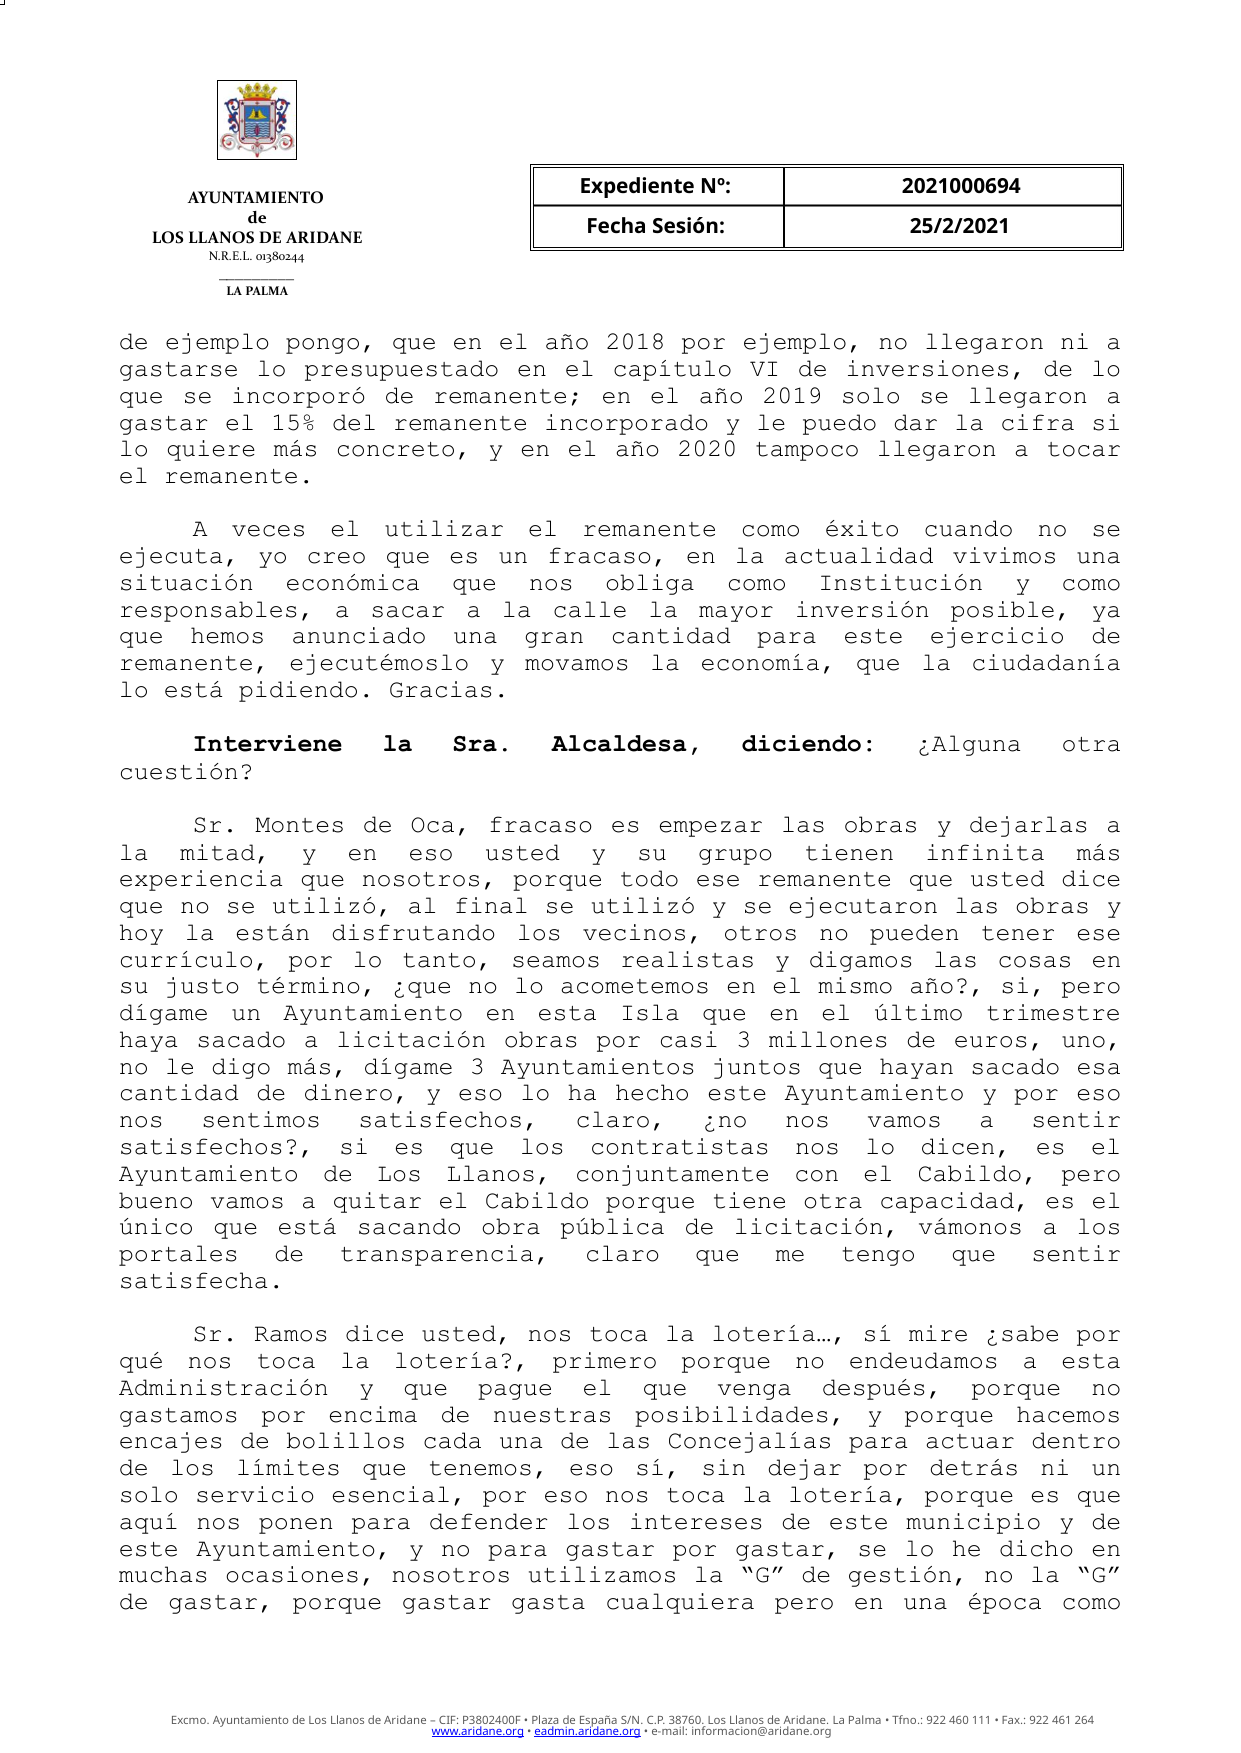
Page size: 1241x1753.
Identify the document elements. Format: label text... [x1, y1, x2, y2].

text gastarse lo presupuestado en el capítulo VI de inversiones, de lo [119, 355, 1146, 382]
text dígame un Ayuntamiento en esta Isla que en el último trimestre [119, 999, 1146, 1026]
text 2021000694 [902, 173, 1059, 198]
text _ [317, 266, 327, 282]
text ejecuta, yo creo que es un fracaso, en la actualidad vivimos una [119, 542, 1146, 569]
text lo está pidiendo. Gracias. [119, 676, 1146, 703]
text responsables, a sacar a la calle la mayor inversión posible, ya [119, 596, 1146, 622]
text el remanente. [119, 462, 1146, 489]
text que no se utilizó, al final se utilizó y se ejecutaron las obras y [119, 892, 1146, 919]
text su justo término, ¿que no lo acometemos en el mismo año?, si, pero [119, 972, 1146, 999]
text Expediente Nº: [579, 173, 761, 198]
text Interviene la Sra. Alcaldesa, diciendo: ¿Alguna otra [192, 729, 1146, 757]
picture [218, 81, 296, 159]
text la mitad, y en eso usted y su grupo tienen infinita más [119, 838, 1146, 865]
text gastar el 15% del remanente incorporado y le puedo dar la cifra si [119, 408, 1146, 435]
text AYUNTAMIENTO [188, 190, 387, 207]
text 25/2/2021 [909, 214, 1059, 239]
text satisfechos?, si es que los contratistas nos lo dicen, es el [119, 1133, 1146, 1160]
text que se incorporó de remanente; en el año 2019 solo se llegaron a [119, 382, 1146, 408]
text situación económica que nos obliga como Institución y como [119, 569, 1146, 596]
text www.aridane.org • eadmin.aridane.org • e-mail: informacion@aridane.org [431, 1724, 834, 1738]
text Fecha Sesión: [586, 214, 761, 239]
text Administración y que pague el que venga después, porque no [119, 1374, 1146, 1401]
text solo servicio esencial, por eso nos toca la lotería, porque es que [119, 1481, 1146, 1508]
text Ayuntamiento de Los Llanos, conjuntamente con el Cabildo, pero [119, 1160, 1146, 1187]
text que hemos anunciado una gran cantidad para este ejercicio de [119, 622, 1146, 649]
text qué nos toca la lotería?, primero porque no endeudamos a esta [119, 1347, 1146, 1374]
text de [247, 210, 387, 227]
text de ejemplo pongo, que en el año 2018 por ejemplo, no llegaron ni a [119, 327, 1146, 355]
text cuestión? [119, 757, 1146, 785]
picture [531, 165, 1123, 250]
text de los límites que tenemos, eso sí, sin dejar por detrás ni un [119, 1454, 1146, 1481]
text _ [219, 266, 226, 279]
text remanente, ejecutémoslo y movamos la economía, que la ciudadanía [119, 649, 1146, 676]
text A veces el utilizar el remanente como éxito cuando no se [192, 514, 1146, 542]
text portales de transparencia, claro que me tengo que sentir [119, 1240, 1146, 1267]
text haya sacado a licitación obras por casi 3 millones de euros, uno, [119, 1026, 1146, 1053]
text hoy la están disfrutando los vecinos, otros no pueden tener ese [119, 919, 1146, 946]
text no le digo más, dígame 3 Ayuntamientos juntos que hayan sacado esa [119, 1053, 1146, 1079]
text ________ [226, 266, 317, 282]
text gastamos por encima de nuestras posibilidades, y porque hacemos [119, 1401, 1146, 1427]
text N.R.E.L. 01380244 [208, 250, 327, 262]
text nos sentimos satisfechos, claro, ¿no nos vamos a sentir [119, 1106, 1146, 1133]
text este Ayuntamiento, y no para gastar por gastar, se lo he dicho en [119, 1535, 1146, 1561]
text lo quiere más concreto, y en el año 2020 tampoco llegaron a tocar [119, 435, 1146, 462]
text LOS LLANOS DE ARIDANE [152, 230, 387, 247]
text satisfecha. [119, 1267, 1146, 1294]
text aquí nos ponen para defender los intereses de este municipio y de [119, 1508, 1146, 1535]
text bueno vamos a quitar el Cabildo porque tiene otra capacidad, es el [119, 1187, 1146, 1213]
text LA PALMA [226, 286, 317, 298]
text encajes de bolillos cada una de las Concejalías para actuar dentro [119, 1427, 1146, 1454]
text Sr. Ramos dice usted, nos toca la lotería…, sí mire ¿sabe por [192, 1319, 1146, 1347]
text experiencia que nosotros, porque todo ese remanente que usted dice [119, 865, 1146, 892]
text muchas ocasiones, nosotros utilizamos la “G” de gestión, no la “G” [119, 1561, 1146, 1588]
text currículo, por lo tanto, seamos realistas y digamos las cosas en [119, 946, 1146, 972]
text único que está sacando obra pública de licitación, vámonos a los [119, 1213, 1146, 1240]
text Sr. Montes de Oca, fracaso es empezar las obras y dejarlas a [192, 810, 1146, 838]
text de gastar, porque gastar gasta cualquiera pero en una época como [119, 1588, 1146, 1615]
text Excmo. Ayuntamiento de Los Llanos de Aridane – CIF: P3802400F • Plaza de España S/N. C.P. 38760. Los Llanos de Aridane. La Palma • Tfno.: 922 460 111 • Fax.: 922 461 264 [171, 1713, 1095, 1727]
text cantidad de dinero, y eso lo ha hecho este Ayuntamiento y por eso [119, 1079, 1146, 1106]
